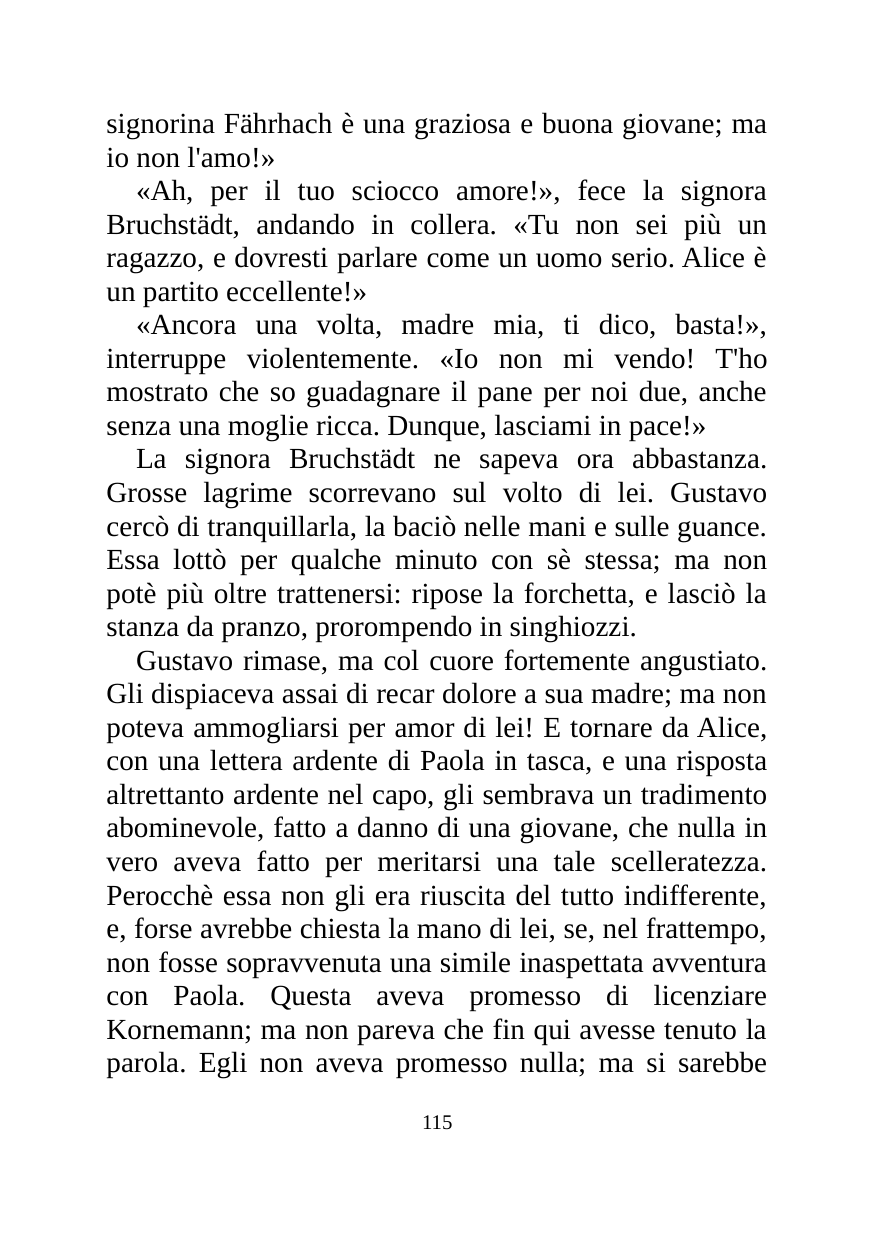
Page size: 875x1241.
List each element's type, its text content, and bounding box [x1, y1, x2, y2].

text Gustavo rimase, ma col cuore fortemente angustiato. Gli dispiaceva assai di recar dolore a sua madre; ma non poteva ammogliarsi per amor di lei! E tornare da Alice, con una lettera ardente di Paola in tasca, e una risposta altrettanto ardente nel capo, gli sembrava un tradimento abominevole, fatto a danno di una giovane, che nulla in vero aveva fatto per meritarsi una tale scelleratezza. Perocchè essa non gli era riuscita del tutto indifferente, e, forse avrebbe chiesta la mano di lei, se, nel frattempo, non fosse sopravvenuta una simile inaspettata avventura con Paola. Questa aveva promesso di licenziare Kornemann; ma non pareva che fin qui avesse tenuto la parola. Egli non aveva promesso nulla; ma si sarebbe [106, 643, 768, 1079]
text «Ah, per il tuo sciocco amore!», fece la signora Bruchstädt, andando in collera. «Tu non sei più un ragazzo, e dovresti parlare come un uomo serio. Alice è un partito eccellente!» [106, 173, 768, 307]
text signorina Fährhach è una graziosa e buona giovane; ma io non l'amo!» [106, 106, 768, 173]
text La signora Bruchstädt ne sapeva ora abbastanza. Grosse lagrime scorrevano sul volto di lei. Gustavo cercò di tranquillarla, la baciò nelle mani e sulle guance. Essa lottò per qualche minuto con sè stessa; ma non potè più oltre trattenersi: ripose la forchetta, e lasciò la stanza da pranzo, prorompendo in singhiozzi. [106, 442, 768, 643]
text «Ancora una volta, madre mia, ti dico, basta!», interruppe violentemente. «Io non mi vendo! T'ho mostrato che so guadagnare il pane per noi due, anche senza una moglie ricca. Dunque, lasciami in pace!» [106, 307, 768, 442]
